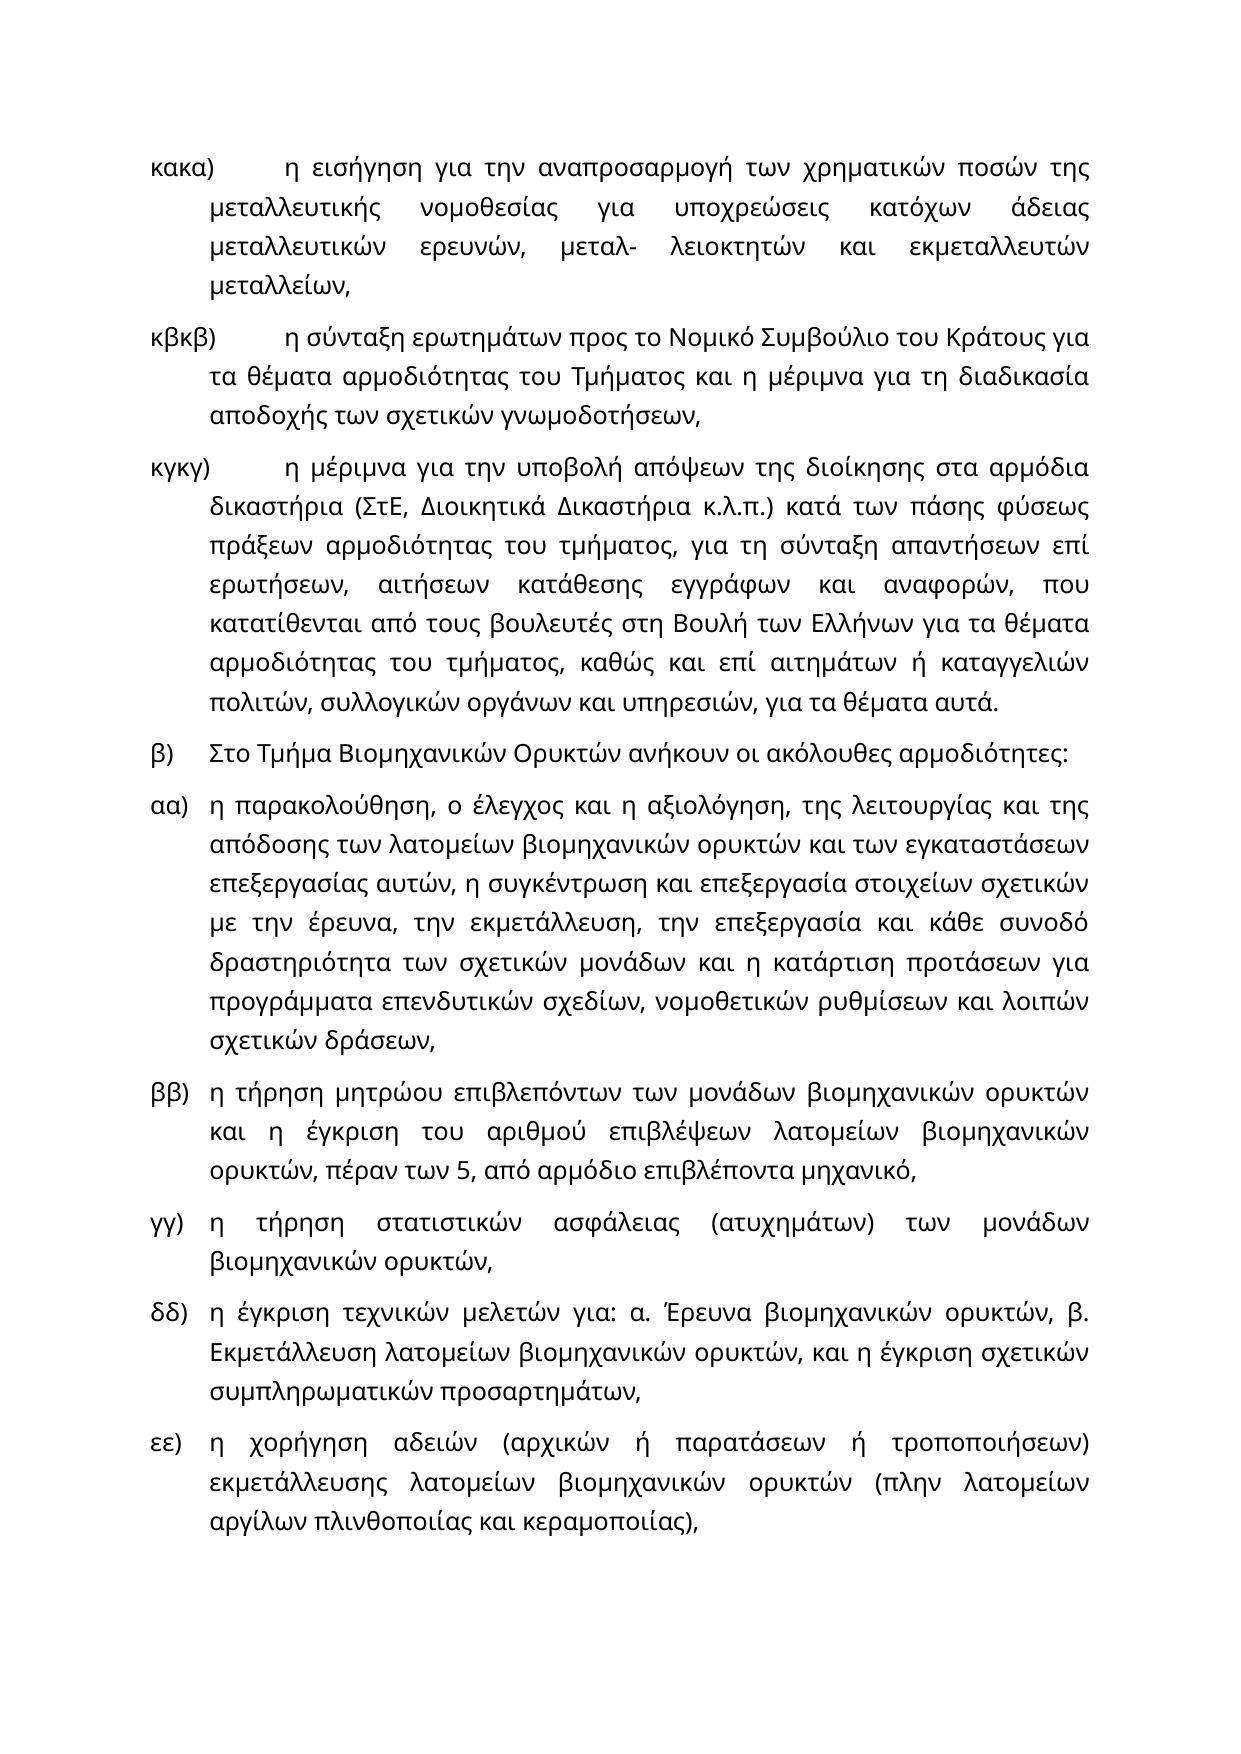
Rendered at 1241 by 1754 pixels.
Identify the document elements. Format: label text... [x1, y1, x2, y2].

list εε) η χορήγηση αδειών (αρχικών ή παρατάσεων ή τροποποιήσεων) εκμετάλλευσης λατομείων βιομηχανικών ορυκτών (πλην λατομείων αργίλων πλινθοποιίας και κεραμοποιίας), [150, 1425, 1090, 1537]
list κγκγ) η μέριμνα για την υποβολή απόψεων της διοίκησης στα αρμόδια δικαστήρια (ΣτΕ, Διοικητικά Δικαστήρια κ.λ.π.) κατά των πάσης φύσεως πράξεων αρμοδιότητας του τμήματος, για τη σύνταξη απαντήσεων επί ερωτήσεων, αιτήσεων κατάθεσης εγγράφων και αναφορών, που κατατίθενται από τους βουλευτές στη Βουλή των Ελλήνων για τα θέματα αρμοδιότητας του τμήματος, καθώς και επί αιτημάτων ή καταγγελιών πολιτών, συλλογικών οργάνων και υπηρεσιών, για τα θέματα αυτά. [150, 449, 1090, 718]
list κβκβ) η σύνταξη ερωτημάτων προς το Νομικό Συμβούλιο του Κράτους για τα θέματα αρμοδιότητας του Τμήματος και η μέριμνα για τη διαδικασία αποδοχής των σχετικών γνωμοδοτήσεων, [150, 319, 1090, 432]
list αα) η παρακολούθηση, ο έλεγχος και η αξιολόγηση, της λειτουργίας και της απόδοσης των λατομείων βιομηχανικών ορυκτών και των εγκαταστάσεων επεξεργασίας αυτών, η συγκέντρωση και επεξεργασία στοιχείων σχετικών με την έρευνα, την εκμετάλλευση, την επεξεργασία και κάθε συνοδό δραστηριότητα των σχετικών μονάδων και η κατάρτιση προτάσεων για προγράμματα επενδυτικών σχεδίων, νομοθετικών ρυθμίσεων και λοιπών σχετικών δράσεων, [150, 787, 1090, 1057]
list ββ) η τήρηση μητρώου επιβλεπόντων των μονάδων βιομηχανικών ορυκτών και η έγκριση του αριθμού επιβλέψεων λατομείων βιομηχανικών ορυκτών, πέραν των 5, από αρμόδιο επιβλέποντα μηχανικό, [150, 1074, 1090, 1187]
list β) Στο Τμήμα Βιομηχανικών Ορυκτών ανήκουν οι ακόλουθες αρμοδιότητες: [150, 736, 1090, 770]
list γγ) η τήρηση στατιστικών ασφάλειας (ατυχημάτων) των μονάδων βιομηχανικών ορυκτών, [150, 1204, 1090, 1277]
list κακα) η εισήγηση για την αναπροσαρμογή των χρηματικών ποσών της μεταλλευτικής νομοθεσίας για υποχρεώσεις κατόχων άδειας μεταλλευτικών ερευνών, μεταλ- λειοκτητών και εκμεταλλευτών μεταλλείων, [150, 150, 1090, 302]
list δδ) η έγκριση τεχνικών μελετών για: α. Έρευνα βιομηχανικών ορυκτών, β. Εκμετάλλευση λατομείων βιομηχανικών ορυκτών, και η έγκριση σχετικών συμπληρωματικών προσαρτημάτων, [150, 1295, 1090, 1407]
